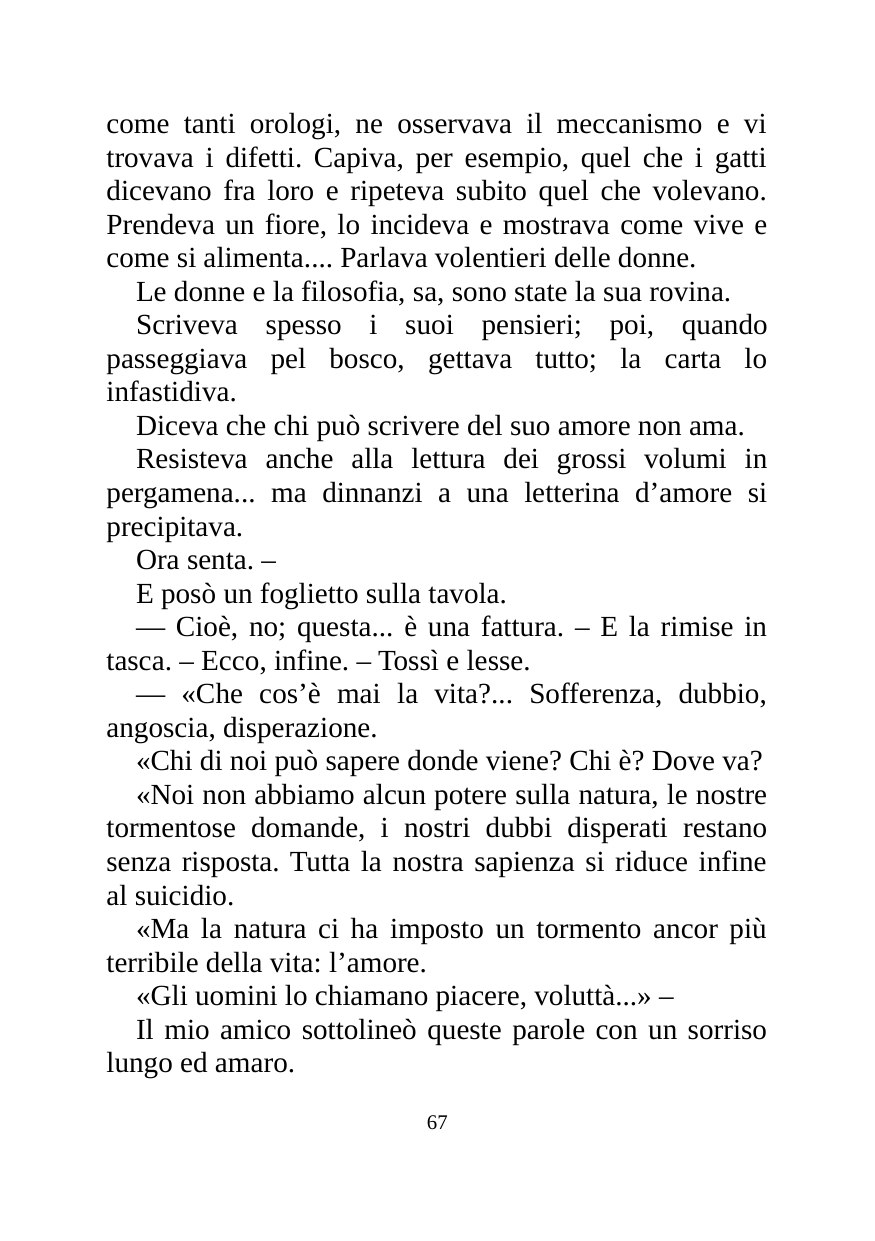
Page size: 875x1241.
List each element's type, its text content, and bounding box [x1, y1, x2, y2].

text Il mio amico sottolineò queste parole con un sorriso lungo ed amaro. [106, 1012, 768, 1079]
text — Cioè, no; questa... è una fattura. – E la rimise in tasca. – Ecco, infine. – Tossì e lesse. [106, 609, 768, 676]
text Le donne e la filosofia, sa, sono state la sua rovina. [106, 274, 768, 307]
text «Ma la natura ci ha imposto un tormento ancor più terribile della vita: l’amore. [106, 911, 768, 978]
text Scriveva spesso i suoi pensieri; poi, quando passeggiava pel bosco, gettava tutto; la carta lo infastidiva. [106, 307, 768, 408]
text E posò un foglietto sulla tavola. [106, 576, 768, 609]
text Resisteva anche alla lettura dei grossi volumi in pergamena... ma dinnanzi a una letterina d’amore si precipitava. [106, 442, 768, 542]
text Diceva che chi può scrivere del suo amore non ama. [106, 408, 768, 442]
text Ora senta. – [106, 542, 768, 576]
text «Noi non abbiamo alcun potere sulla natura, le nostre tormentose domande, i nostri dubbi disperati restano senza risposta. Tutta la nostra sapienza si riduce infine al suicidio. [106, 777, 768, 911]
text — «Che cos’è mai la vita?... Sofferenza, dubbio, angoscia, disperazione. [106, 676, 768, 743]
text come tanti orologi, ne osservava il meccanismo e vi trovava i difetti. Capiva, per esempio, quel che i gatti dicevano fra loro e ripeteva subito quel che volevano. Prendeva un fiore, lo incideva e mostrava come vive e come si alimenta.... Parlava volentieri delle donne. [106, 106, 768, 274]
text «Gli uomini lo chiamano piacere, voluttà...» – [106, 978, 768, 1012]
text «Chi di noi può sapere donde viene? Chi è? Dove va? [106, 743, 768, 777]
